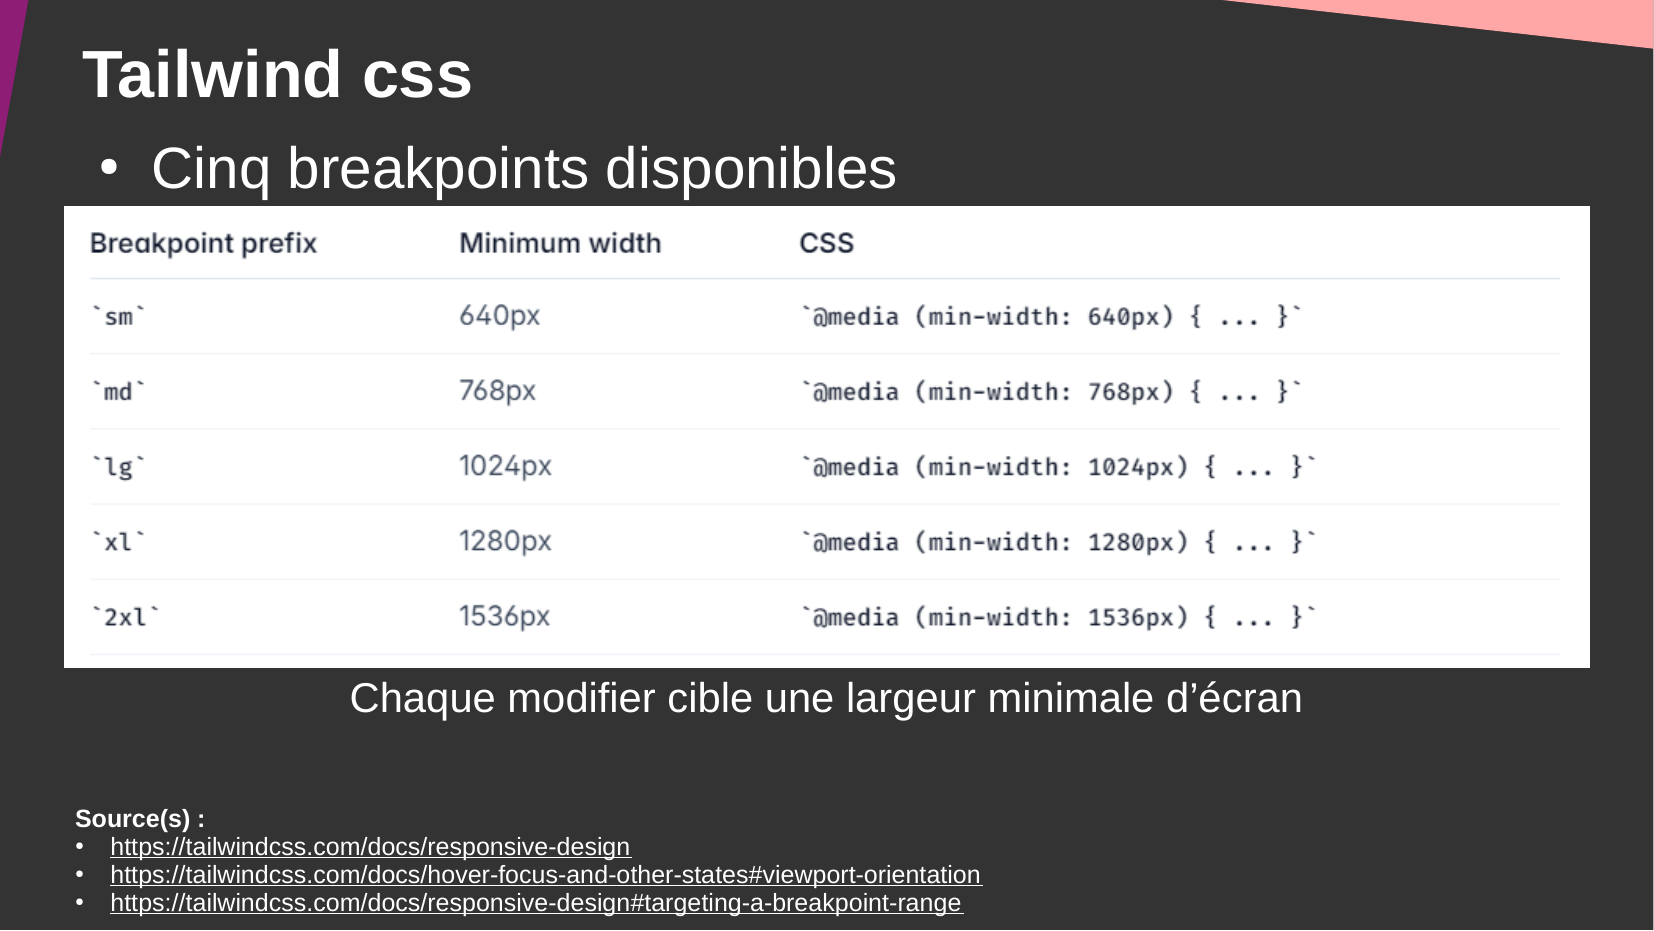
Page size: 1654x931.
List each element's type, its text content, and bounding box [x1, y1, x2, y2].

text_box Source(s) : https://tailwindcss.com/docs/responsive-design https://tailwindcss.com/docs/hover-focus-and-other-states#viewport-orientation https://tailwindcss.com/docs/responsive-design#targeting-a-breakpoint-range [60, 797, 1546, 925]
title Tailwind css [82, 37, 1571, 122]
text_box [0, 0, 29, 158]
list Cinq breakpoints disponibles [80, 135, 1605, 213]
picture [64, 206, 1590, 668]
text_box Chaque modifier cible une largeur minimale d’écran [253, 667, 1400, 745]
text_box [1222, 0, 1654, 49]
